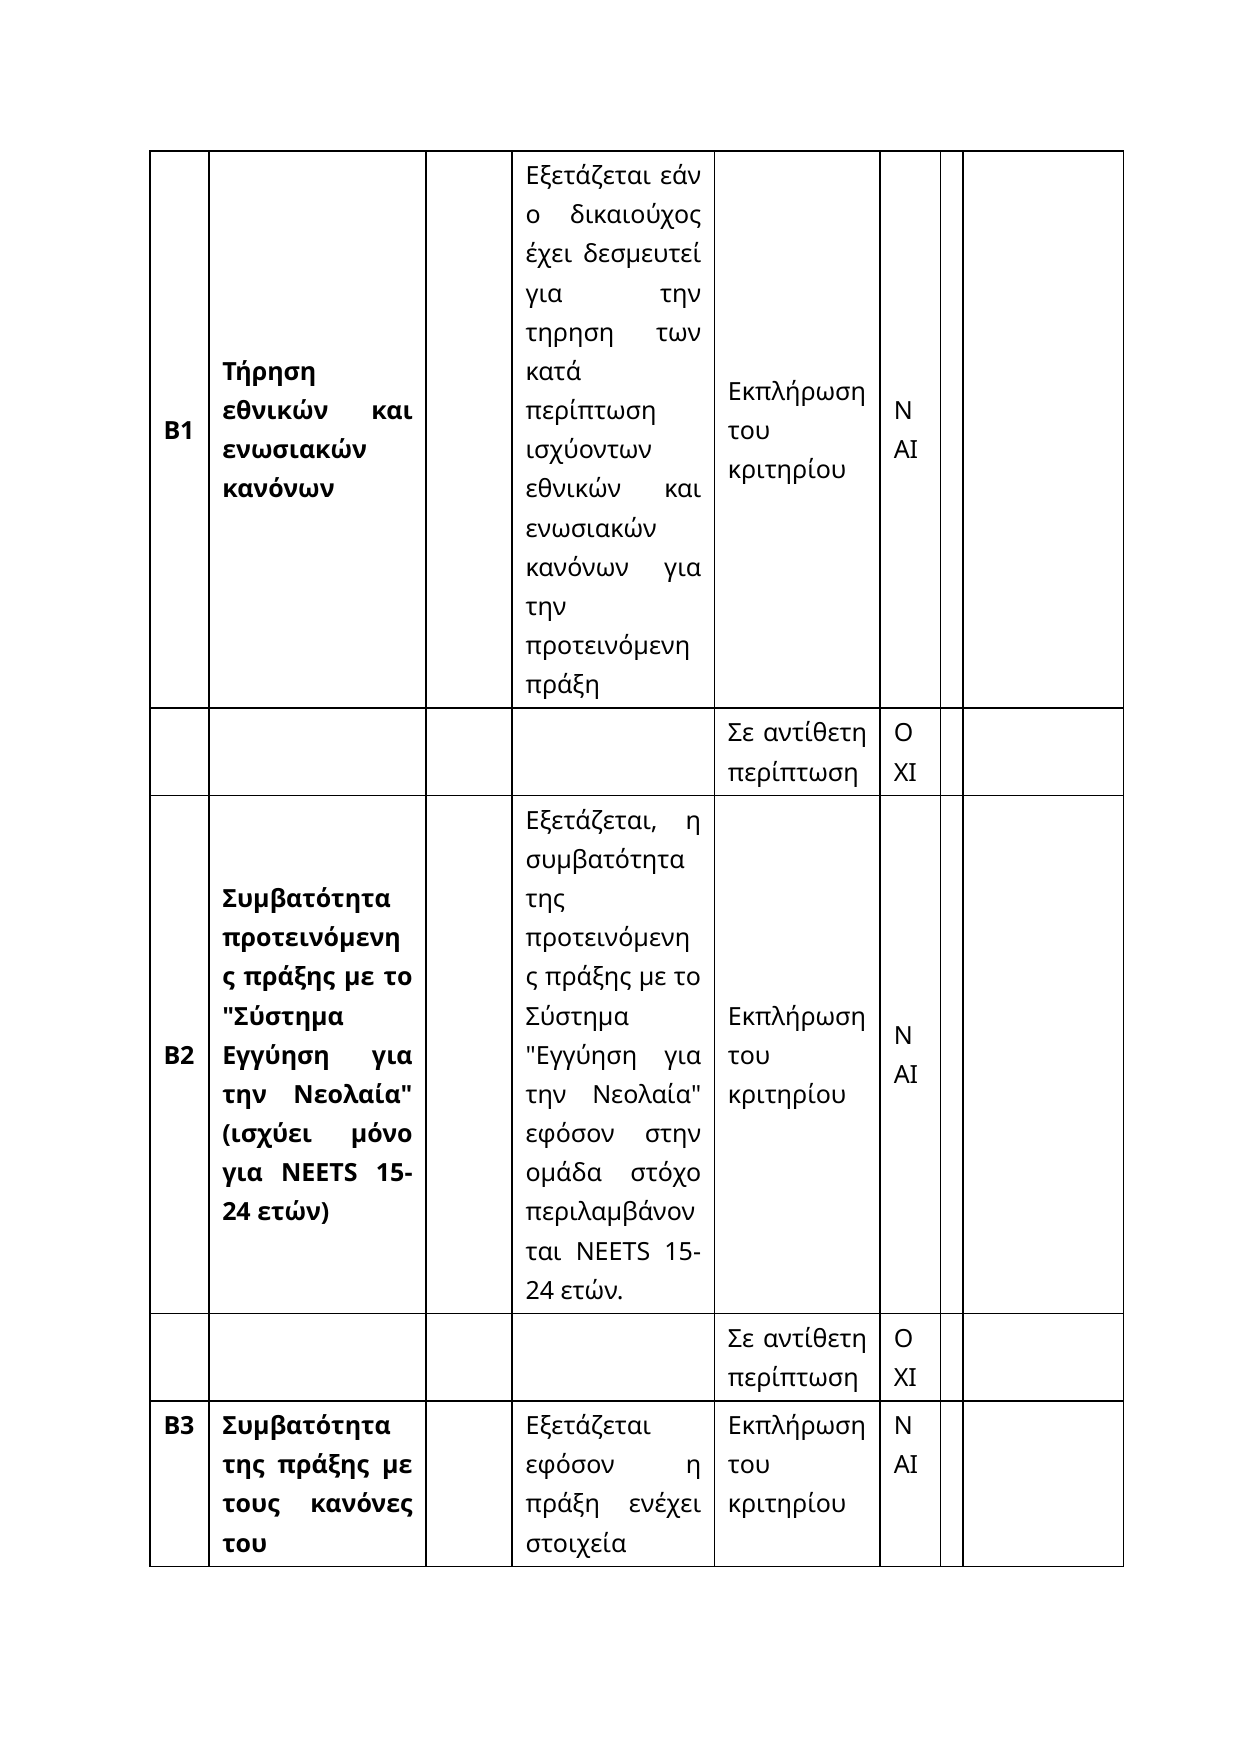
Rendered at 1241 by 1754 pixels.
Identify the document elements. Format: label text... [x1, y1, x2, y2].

table_cell Β3 [151, 1402, 208, 1566]
table_cell Εξετάζεται εφόσον η πράξη ενέχει στοιχεία [513, 1402, 714, 1566]
table_cell [427, 709, 511, 794]
table_cell [964, 1402, 1123, 1566]
table_cell Β1 [151, 152, 208, 707]
table_cell Εκπλήρωση του κριτηρίου [715, 796, 879, 1313]
table_cell ΝΑΙ [881, 1402, 940, 1566]
table_cell [427, 1402, 511, 1566]
table_cell ΟΧΙ [881, 1314, 940, 1400]
table_cell [941, 152, 962, 707]
table_cell [210, 709, 425, 794]
table_cell [941, 1314, 962, 1400]
table_cell [941, 1402, 962, 1566]
table_cell Τήρηση εθνικών και ενωσιακών κανόνων [210, 152, 425, 707]
table_cell [427, 1314, 511, 1400]
table_cell Β2 [151, 796, 208, 1313]
table_cell [941, 796, 962, 1313]
table_cell Σε αντίθετη περίπτωση [715, 709, 879, 794]
table_cell [151, 709, 208, 794]
table_cell ΝΑΙ [881, 152, 940, 707]
table_cell ΟΧΙ [881, 709, 940, 794]
table_cell [151, 1314, 208, 1400]
table_cell [964, 796, 1123, 1313]
table_cell [941, 709, 962, 794]
table_cell Σε αντίθετη περίπτωση [715, 1314, 879, 1400]
table_cell [427, 152, 511, 707]
table_cell Εκπλήρωση του κριτηρίου [715, 1402, 879, 1566]
table_cell [964, 152, 1123, 707]
table_cell [210, 1314, 425, 1400]
table_cell Εξετάζεται εάν ο δικαιούχος έχει δεσμευτεί για την τηρηση των κατά περίπτωση ισχύοντων εθνικών και ενωσιακών κανόνων για την προτεινόμενη πράξη [513, 152, 714, 707]
table_cell [513, 709, 714, 794]
table_cell ΝΑΙ [881, 796, 940, 1313]
table_cell [427, 796, 511, 1313]
table_cell Συμβατότητα της πράξης με τους κανόνες του [210, 1402, 425, 1566]
table_cell Εκπλήρωση του κριτηρίου [715, 152, 879, 707]
table_cell Εξετάζεται, η συμβατότητα της προτεινόμενης πράξης με το Σύστημα "Εγγύηση για την Νεολαία" εφόσον στην ομάδα στόχο περιλαμβάνονται NEETS 15-24 ετών. [513, 796, 714, 1313]
table_cell [964, 709, 1123, 794]
table_cell Συμβατότητα προτεινόμενης πράξης με το "Σύστημα Εγγύηση για την Νεολαία" (ισχύει μόνο για NEETS 15-24 ετών) [210, 796, 425, 1313]
table_cell [964, 1314, 1123, 1400]
table_cell [513, 1314, 714, 1400]
